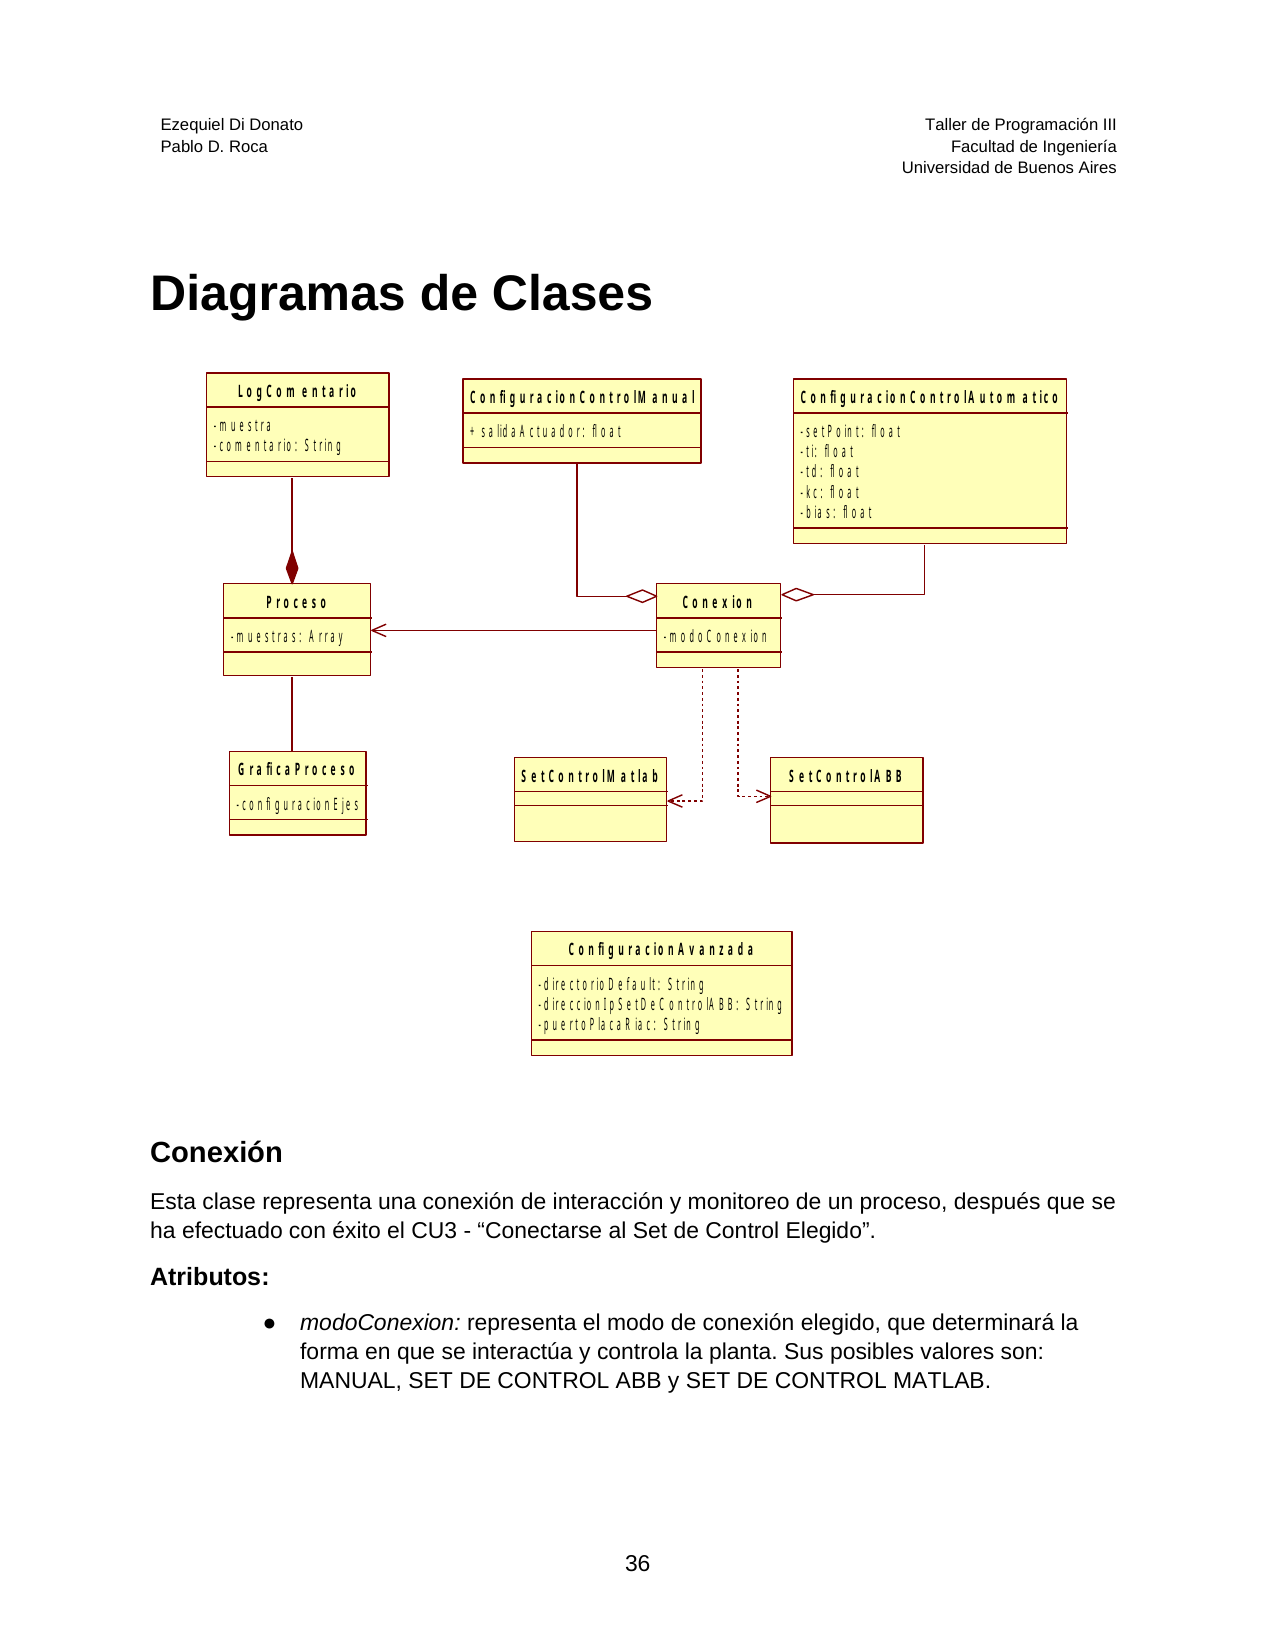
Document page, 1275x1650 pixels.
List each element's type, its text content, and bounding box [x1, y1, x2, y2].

text Esta clase representa una conexión de interacción y monitoreo de un proceso, después que se ha efectuado con éxito el CU3 - “Conectarse al Set de Control Elegido”. [150, 1188, 1125, 1243]
list modoConexion: representa el modo de conexión elegido, que determinará la forma en que se interactúa y controla la planta. Sus posibles valores son: MANUAL, SET DE CONTROL ABB y SET DE CONTROL MATLAB. [262, 1309, 1125, 1394]
subtitle Atributos: [150, 1262, 1125, 1290]
subtitle Diagramas de Clases [150, 265, 1125, 321]
subtitle Conexión [150, 1136, 1125, 1169]
